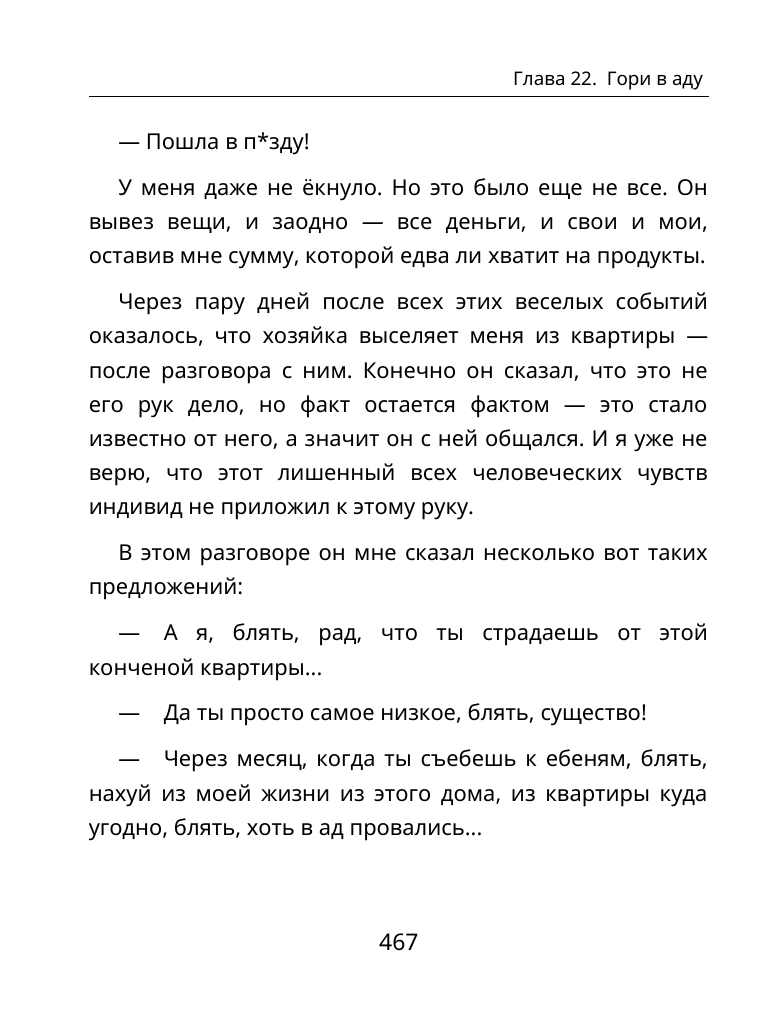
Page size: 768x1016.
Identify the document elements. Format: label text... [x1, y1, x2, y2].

list Через месяц, когда ты съебешь к ебеням, блять, нахуй из моей жизни из этого дома, из квартиры куда угодно, блять, хоть в ад провались... [88, 743, 709, 841]
text У меня даже не ёкнуло. Но это было еще не все. Он вывез вещи, и заодно — все деньги, и свои и мои, оставив мне сумму, которой едва ли хватит на продукты. [88, 172, 709, 270]
text В этом разговоре он мне сказал несколько вот таких предложений: [88, 537, 709, 601]
text — Пошла в п*зду! [88, 126, 709, 156]
list Да ты просто самое низкое, блять, существо! [88, 697, 709, 727]
list А я, блять, рад, что ты страдаешь от этой конченой квартиры... [88, 617, 709, 681]
text Через пару дней после всех этих веселых событий оказалось, что хозяйка выселяет меня из квартиры — после разговора с ним. Конечно он сказал, что это не его рук дело, но факт остается фактом — это стало известно от него, а значит он с ней общался. И я уже не верю, что этот лишенный всех человеческих чувств индивид не приложил к этому руку. [88, 286, 709, 521]
